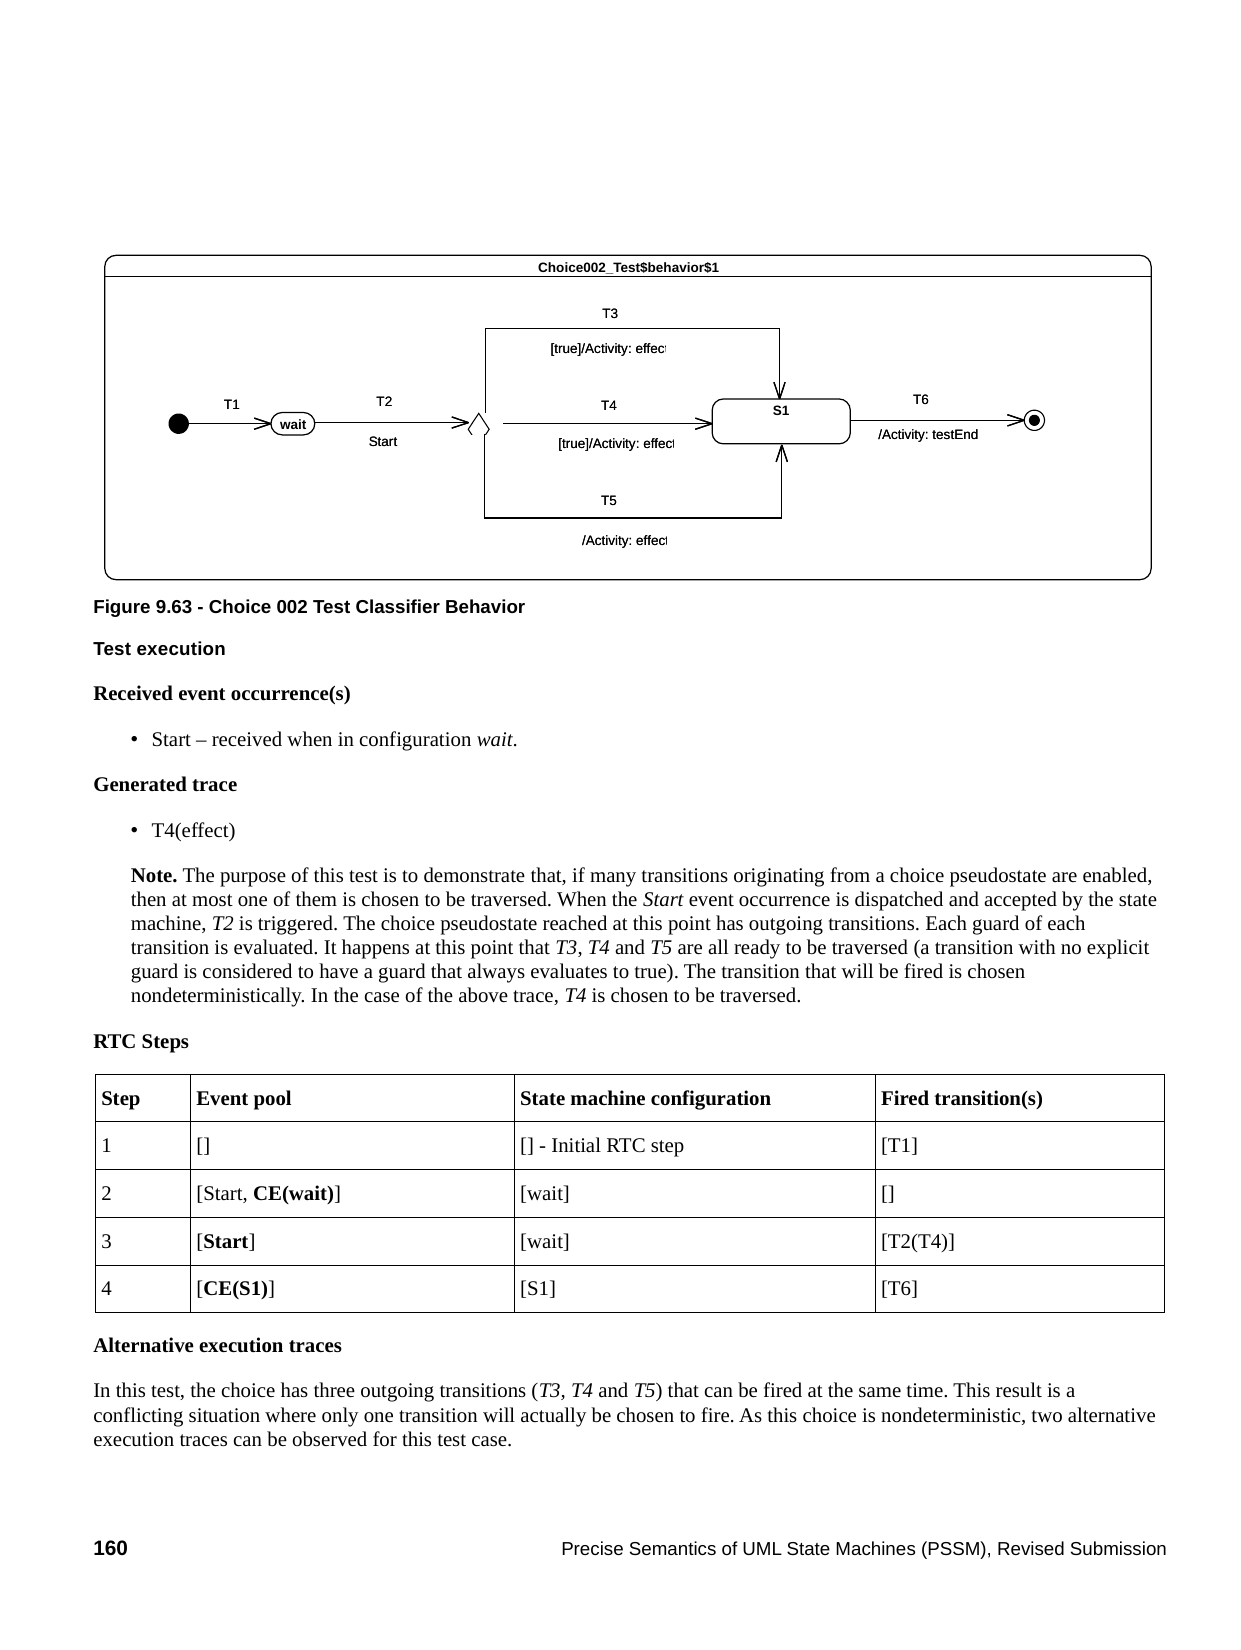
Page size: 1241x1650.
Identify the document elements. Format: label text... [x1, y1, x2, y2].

list T4(effect) [131, 817, 1164, 842]
table_cell 4 [96, 1266, 190, 1312]
subtitle Test execution [93, 617, 1164, 660]
subtitle [93, 231, 1164, 243]
table_header Step [96, 1075, 190, 1121]
table_cell [] [191, 1122, 514, 1169]
table_cell [S1] [515, 1266, 875, 1312]
text Generated trace [93, 772, 1164, 796]
table_cell [T6] [876, 1266, 1164, 1312]
table_header Fired transition(s) [876, 1075, 1164, 1121]
text RTC Steps [93, 1028, 1164, 1053]
table_cell [T2(T4)] [876, 1218, 1164, 1264]
text Received event occurrence(s) [93, 681, 1164, 705]
table_cell [Start] [191, 1218, 514, 1264]
text Figure 9.63 - Choice 002 Test Classifier Behavior [93, 243, 1164, 617]
table_cell [wait] [515, 1170, 875, 1217]
table_cell 1 [96, 1122, 190, 1169]
table_cell [Start, CE(wait)] [191, 1170, 514, 1217]
table_cell [] [876, 1170, 1164, 1217]
table_cell 2 [96, 1170, 190, 1217]
table_cell [T1] [876, 1122, 1164, 1169]
table_cell 3 [96, 1218, 190, 1264]
text In this test, the choice has three outgoing transitions (T3, T4 and T5) that can be fired at the same time. This result is a conflicting situation where only one transition will actually be chosen to fire. As this choice is nondeterministic, two alternative execution traces can be observed for this test case. [93, 1378, 1164, 1451]
table_cell [] - Initial RTC step [515, 1122, 875, 1169]
table_header State machine configuration [515, 1075, 875, 1121]
text Note. The purpose of this test is to demonstrate that, if many transitions originating from a choice pseudostate are enabled, then at most one of them is chosen to be traversed. When the Start event occurrence is dispatched and accepted by the state machine, T2 is triggered. The choice pseudostate reached at this point has outgoing transitions. Each guard of each transition is evaluated. It happens at this point that T3, T4 and T5 are all ready to be traversed (a transition with no explicit guard is considered to have a guard that always evaluates to true). The transition that will be fired is chosen nondeterministically. In the case of the above trace, T4 is chosen to be traversed. [131, 863, 1164, 1007]
table_cell [wait] [515, 1218, 875, 1264]
list Start – received when in configuration wait. [131, 726, 1164, 751]
table_cell [CE(S1)] [191, 1266, 514, 1312]
text Alternative execution traces [93, 1333, 1164, 1357]
table_header Event pool [191, 1075, 514, 1121]
